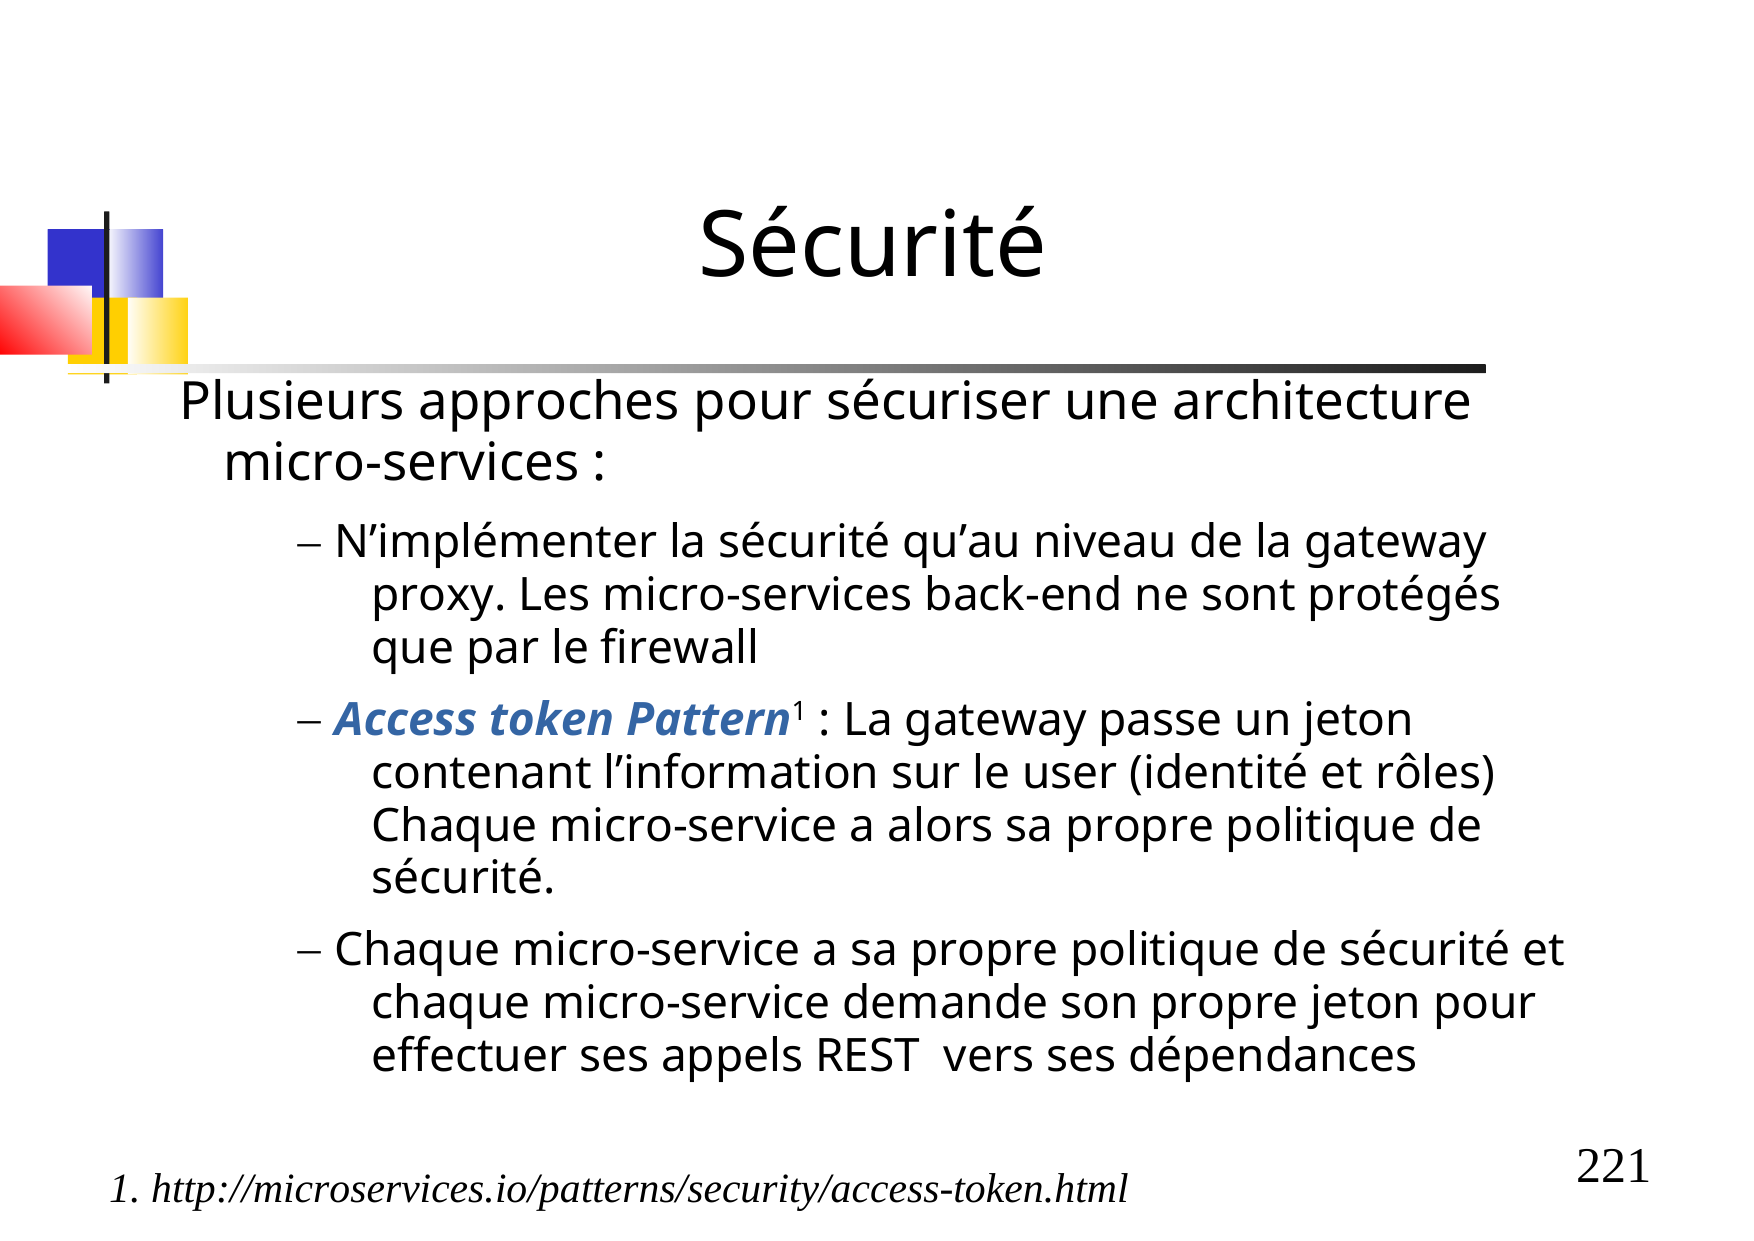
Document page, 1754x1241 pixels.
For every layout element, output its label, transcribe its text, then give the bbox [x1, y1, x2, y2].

text_box 1. http://microservices.io/patterns/security/access-token.html [94, 1157, 1145, 1220]
list Plusieurs approches pour sécuriser une architecture micro-services : N’implémenter la sécurité qu’au niveau de la gateway proxy. Les micro-services back-end ne sont protégés que par le firewall Access token Pattern1 : La gateway passe un jeton contenant l’information sur le user (identité et rôles) Chaque micro-service a alors sa propre politique de sécurité. Chaque micro-service a sa propre politique de sécurité et chaque micro-service demande son propre jeton pour effectuer ses appels REST vers ses dépendances [179, 371, 1567, 1091]
title Sécurité [179, 139, 1567, 351]
